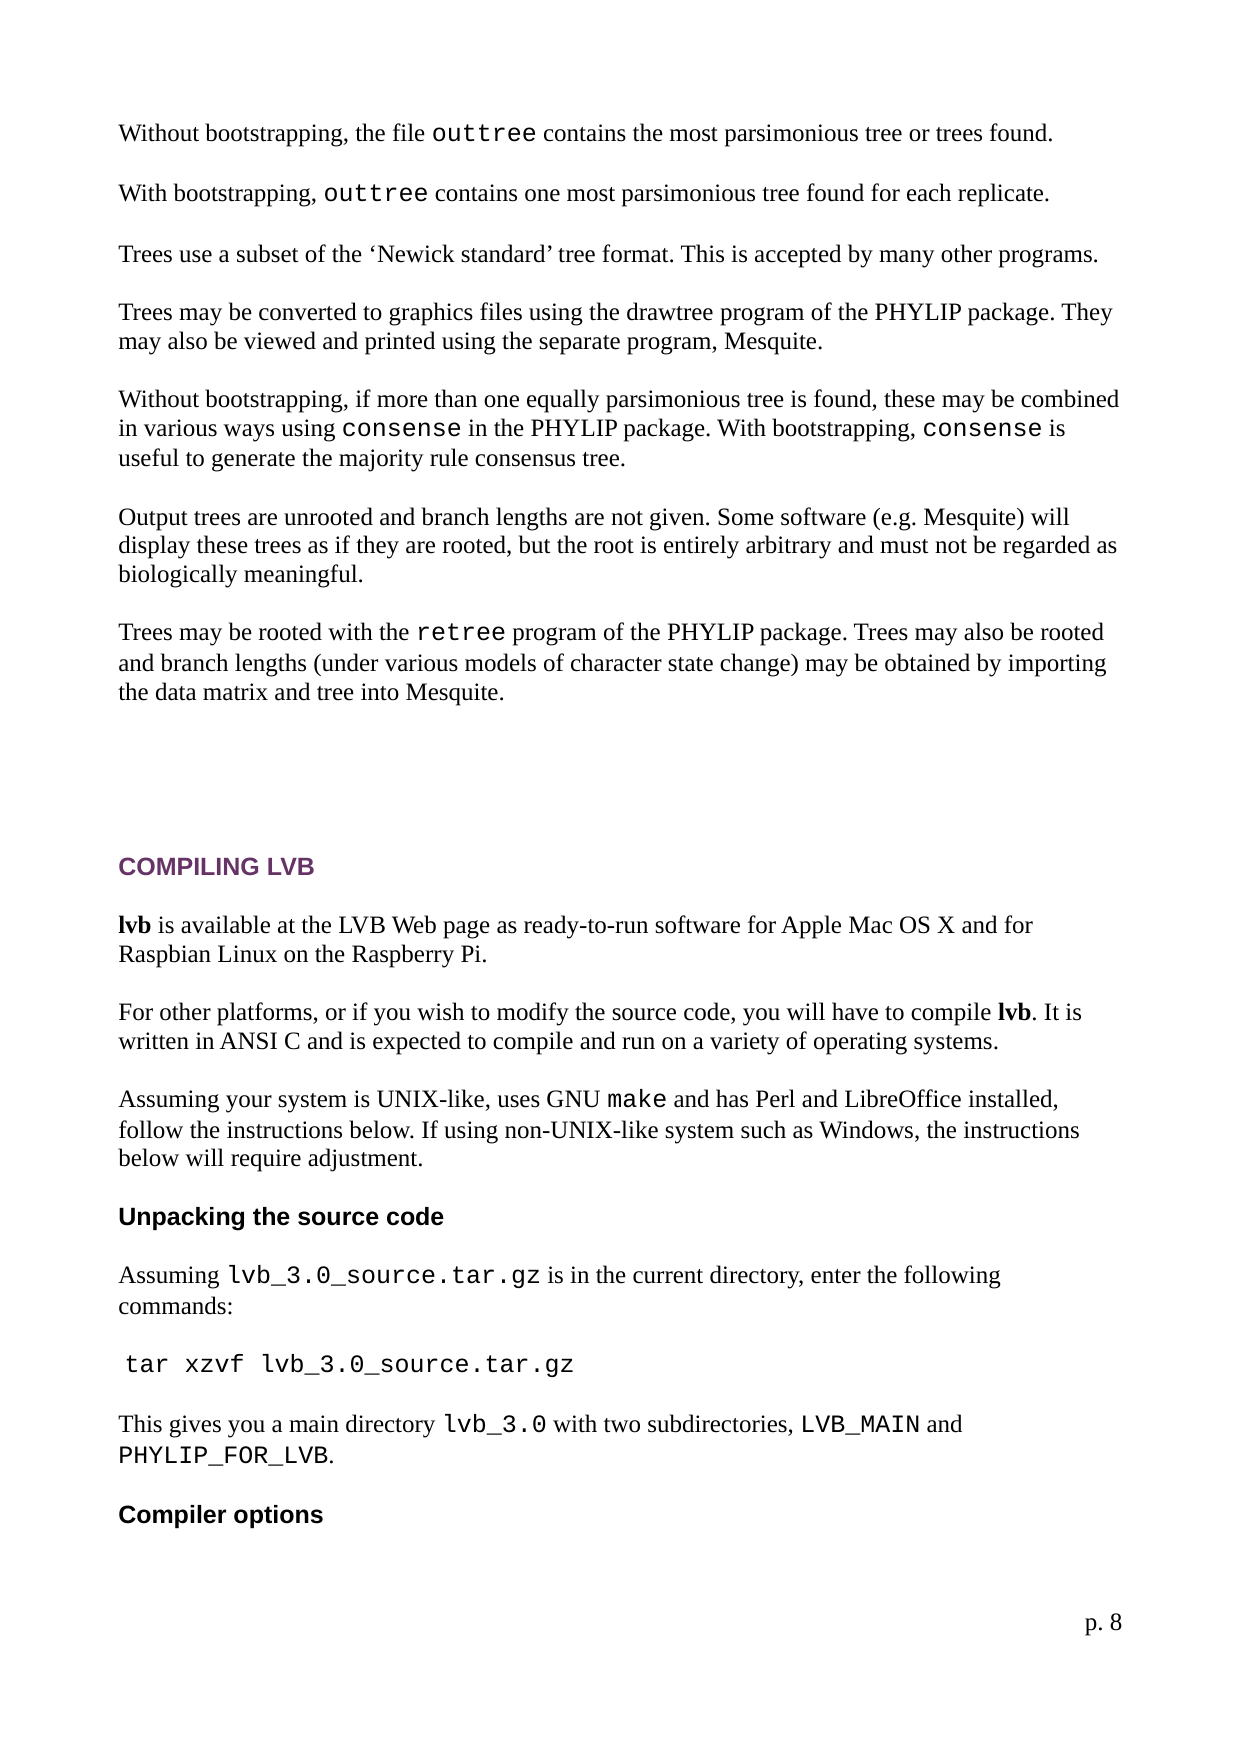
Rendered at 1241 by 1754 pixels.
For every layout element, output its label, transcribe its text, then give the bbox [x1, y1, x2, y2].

text lvb is available at the LVB Web page as ready-to-run software for Apple Mac OS X and for Raspbian Linux on the Raspberry Pi. [118, 910, 1122, 967]
text Assuming lvb_3.0_source.tar.gz is in the current directory, enter the following commands: [118, 1260, 1122, 1319]
text Trees may be converted to graphics files using the drawtree program of the PHYLIP package. They may also be viewed and printed using the separate program, Mesquite. [118, 297, 1122, 354]
text Without bootstrapping, the file outtree contains the most parsimonious tree or trees found. [118, 118, 1122, 149]
text With bootstrapping, outtree contains one most parsimonious tree found for each replicate. [118, 178, 1122, 209]
text Trees may be rooted with the retree program of the PHYLIP package. Trees may also be rooted and branch lengths (under various models of character state change) may be obtained by importing the data matrix and tree into Mesquite. [118, 617, 1122, 706]
text For other platforms, or if you wish to modify the source code, you will have to compile lvb. It is written in ANSI C and is expected to compile and run on a variety of operating systems. [118, 997, 1122, 1054]
text Output trees are unrooted and branch lengths are not given. Some software (e.g. Mesquite) will display these trees as if they are rooted, but the root is entirely arbitrary and must not be regarded as biologically meaningful. [118, 502, 1122, 588]
subtitle Unpacking the source code [118, 1202, 1122, 1231]
text Trees use a subset of the ‘Newick standard’ tree format. This is accepted by many other programs. [118, 239, 1122, 267]
text COMPILING LVB [118, 852, 1122, 881]
text tar xzvf lvb_3.0_source.tar.gz [118, 1349, 1122, 1380]
text Assuming your system is UNIX-like, uses GNU make and has Perl and LibreOffice installed, follow the instructions below. If using non-UNIX-like system such as Windows, the instructions below will require adjustment. [118, 1084, 1122, 1172]
text Without bootstrapping, if more than one equally parsimonious tree is found, these may be combined in various ways using consense in the PHYLIP package. With bootstrapping, consense is useful to generate the majority rule consensus tree. [118, 384, 1122, 472]
text This gives you a main directory lvb_3.0 with two subdirectories, LVB_MAIN and PHYLIP_FOR_LVB. [118, 1409, 1122, 1471]
subtitle Compiler options [118, 1501, 1122, 1529]
